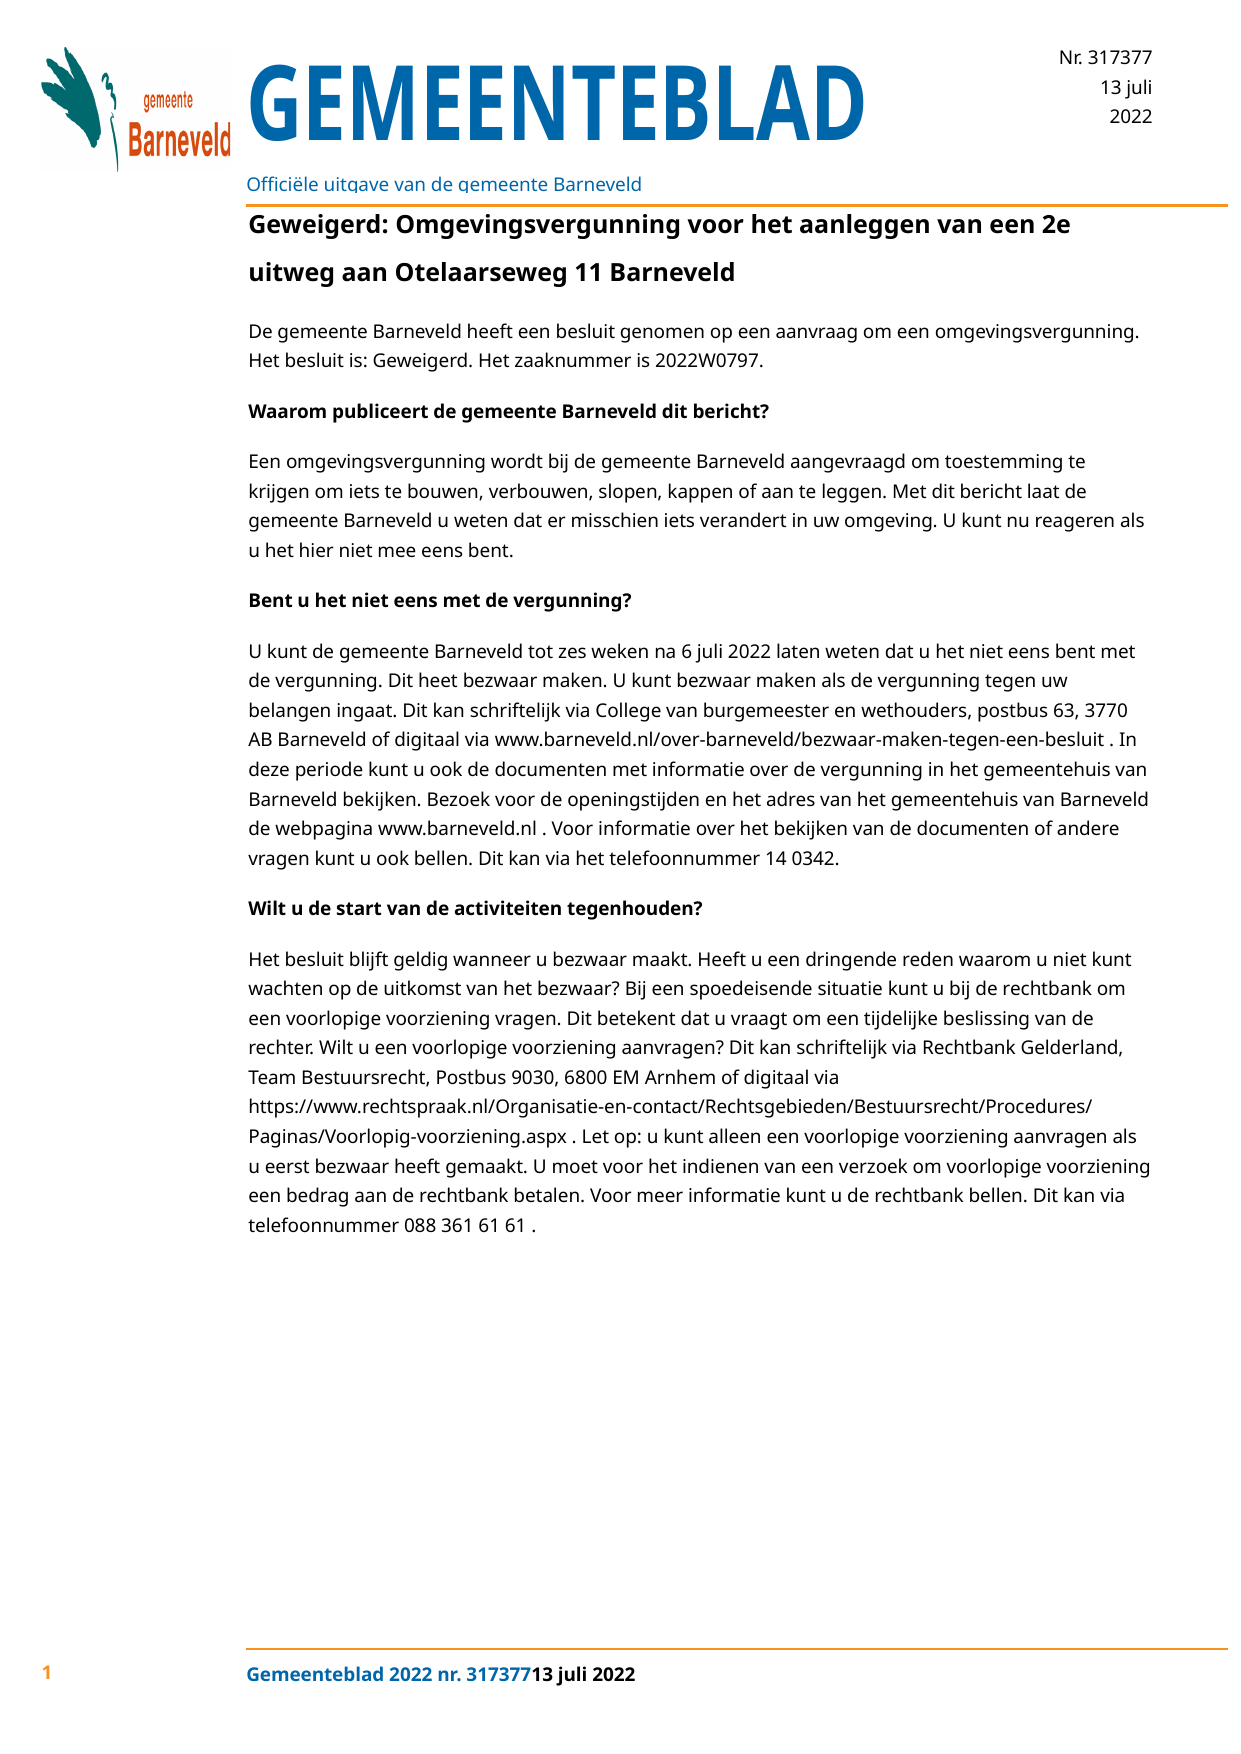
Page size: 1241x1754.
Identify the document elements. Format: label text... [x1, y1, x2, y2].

text De gemeente Barneveld heeft een besluit genomen op een aanvraag om een omgevingsvergunning. Het besluit is: Geweigerd. Het zaaknummer is 2022W0797. [248, 318, 1152, 373]
text Bent u het niet eens met de vergunning? [248, 587, 1152, 613]
picture [41, 47, 231, 172]
text U kunt de gemeente Barneveld tot zes weken na 6 juli 2022 laten weten dat u het niet eens bent met de vergunning. Dit heet bezwaar maken. U kunt bezwaar maken als de vergunning tegen uw belangen ingaat. Dit kan schriftelijk via College van burgemeester en wethouders, postbus 63, 3770 AB Barneveld of digitaal via www.barneveld.nl/over-barneveld/bezwaar-maken-tegen-een-besluit . In deze periode kunt u ook de documenten met informatie over de vergunning in het gemeentehuis van Barneveld bekijken. Bezoek voor de openingstijden en het adres van het gemeentehuis van Barneveld de webpagina www.barneveld.nl . Voor informatie over het bekijken van de documenten of andere vragen kunt u ook bellen. Dit kan via het telefoonnummer 14 0342. [248, 638, 1152, 871]
text Een omgevingsvergunning wordt bij de gemeente Barneveld aangevraagd om toestemming te krijgen om iets te bouwen, verbouwen, slopen, kappen of aan te leggen. Met dit bericht laat de gemeente Barneveld u weten dat er misschien iets verandert in uw omgeving. U kunt nu reageren als u het hier niet mee eens bent. [248, 448, 1152, 563]
text Geweigerd: Omgevingsvergunning voor het aanleggen van een 2e uitweg aan Otelaarseweg 11 Barneveld [248, 207, 1152, 288]
text Het besluit blijft geldig wanneer u bezwaar maakt. Heeft u een dringende reden waarom u niet kunt wachten op de uitkomst van het bezwaar? Bij een spoedeisende situatie kunt u bij de rechtbank om een voorlopige voorziening vragen. Dit betekent dat u vraagt om een tijdelijke beslissing van de rechter. Wilt u een voorlopige voorziening aanvragen? Dit kan schriftelijk via Rechtbank Gelderland, Team Bestuursrecht, Postbus 9030, 6800 EM Arnhem of digitaal via https://www.rechtspraak.nl/Organisatie-en-contact/Rechtsgebieden/Bestuursrecht/Procedures/Paginas/Voorlopig-voorziening.aspx . Let op: u kunt alleen een voorlopige voorziening aanvragen als u eerst bezwaar heeft gemaakt. U moet voor het indienen van een verzoek om voorlopige voorziening een bedrag aan de rechtbank betalen. Voor meer informatie kunt u de rechtbank bellen. Dit kan via telefoonnummer 088 361 61 61 . [248, 946, 1152, 1238]
text Waarom publiceert de gemeente Barneveld dit bericht? [248, 398, 1152, 424]
text Wilt u de start van de activiteiten tegenhouden? [248, 895, 1152, 921]
